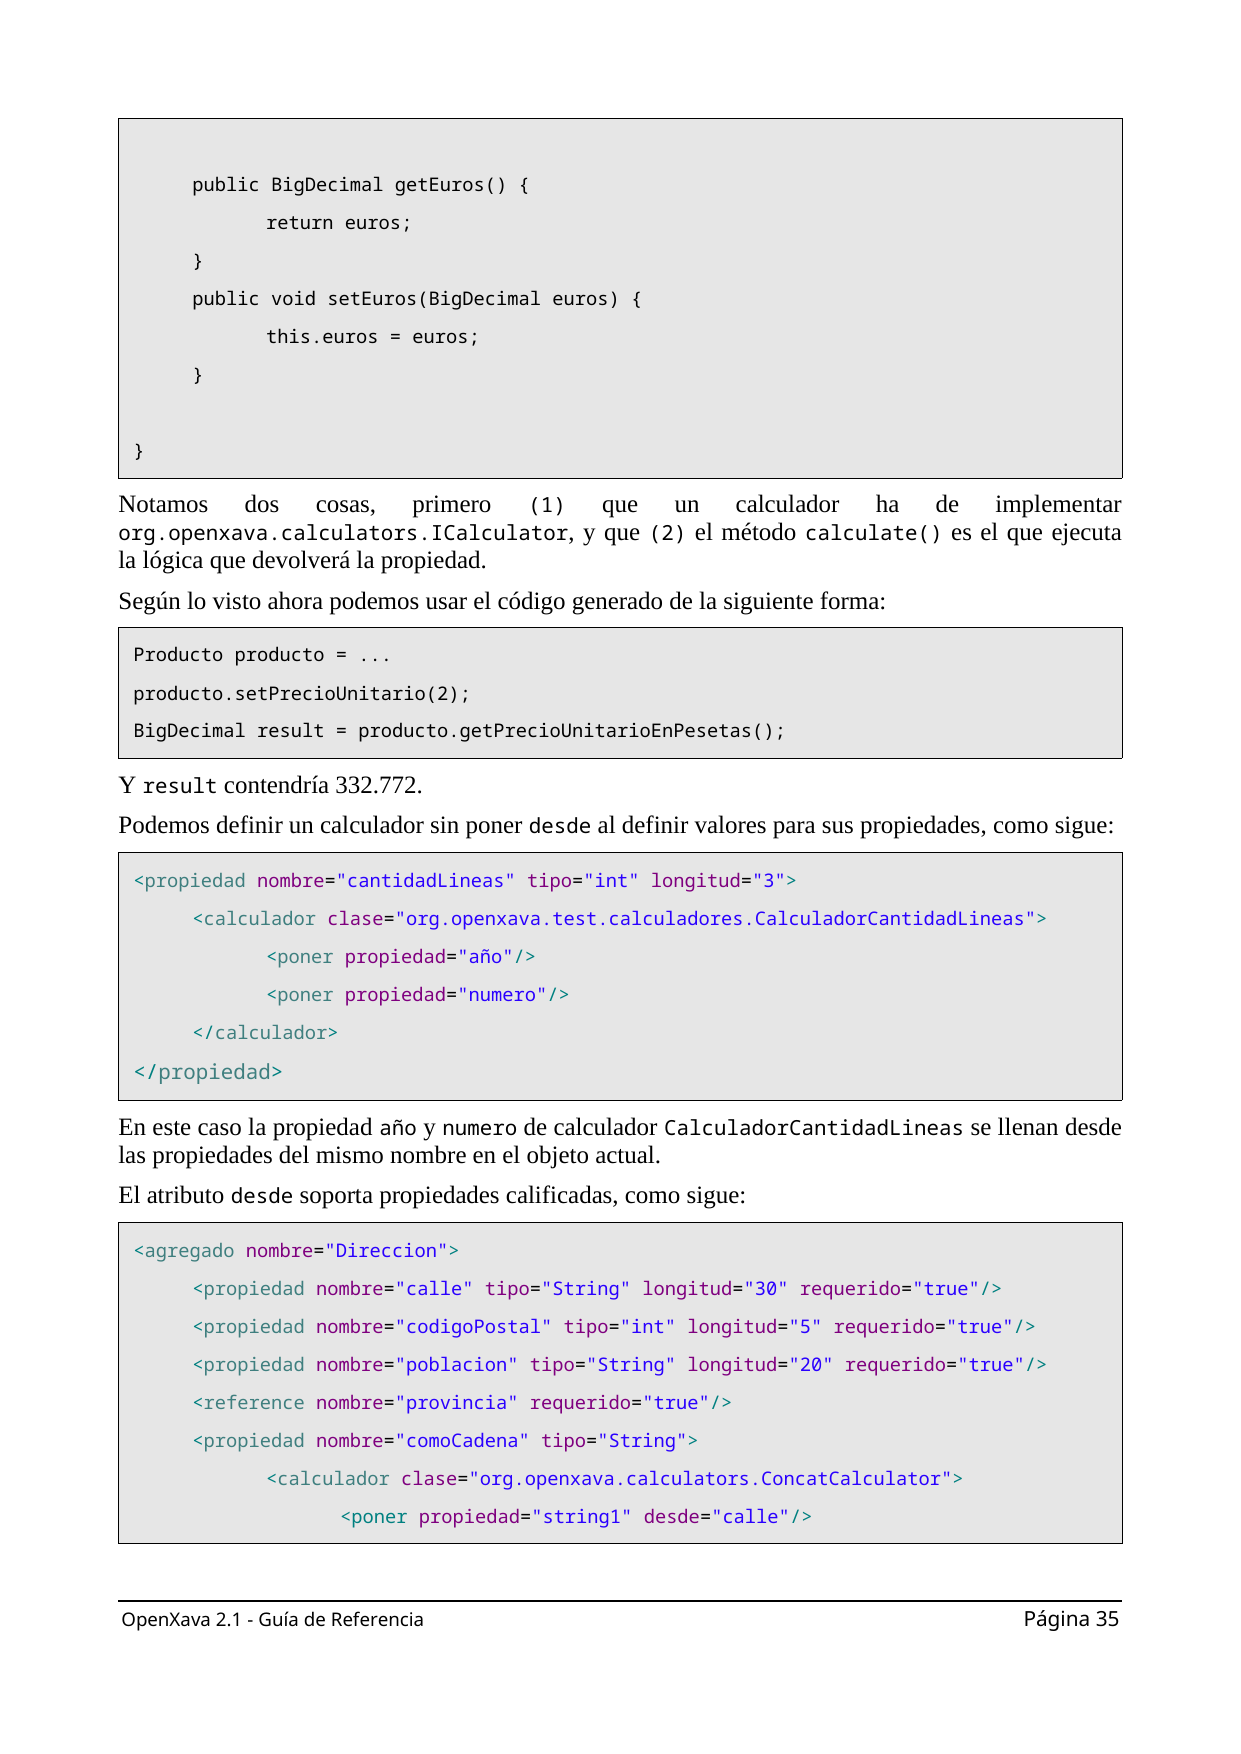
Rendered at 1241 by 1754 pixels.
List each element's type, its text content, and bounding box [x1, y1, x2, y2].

text return euros; [119, 194, 1122, 232]
text this.euros = euros; [119, 308, 1122, 346]
text <calculador clase="org.openxava.test.calculadores.CalculadorCantidadLineas"> [119, 890, 1122, 928]
text <poner propiedad="año"/> [119, 928, 1122, 966]
text BigDecimal result = producto.getPrecioUnitarioEnPesetas(); [119, 703, 1122, 758]
text <propiedad nombre="codigoPostal" tipo="int" longitud="5" requerido="true"/> [119, 1298, 1122, 1336]
text Y result contendría 332.772. [118, 771, 1122, 799]
text <poner propiedad="string1" desde="calle"/> [119, 1488, 1122, 1543]
text producto.setPrecioUnitario(2); [119, 665, 1122, 703]
text <propiedad nombre="cantidadLineas" tipo="int" longitud="3"> [119, 853, 1122, 890]
text Producto producto = ... [119, 628, 1122, 665]
text Podemos definir un calculador sin poner desde al definir valores para sus propiedades, como sigue: [118, 812, 1122, 840]
text Según lo visto ahora podemos usar el código generado de la siguiente forma: [118, 587, 1122, 614]
text <propiedad nombre="comoCadena" tipo="String"> [119, 1412, 1122, 1450]
text public void setEuros(BigDecimal euros) { [119, 270, 1122, 308]
text <propiedad nombre="poblacion" tipo="String" longitud="20" requerido="true"/> [119, 1336, 1122, 1374]
text <poner propiedad="numero"/> [119, 966, 1122, 1004]
text El atributo desde soporta propiedades calificadas, como sigue: [118, 1181, 1122, 1209]
text <agregado nombre="Direccion"> [119, 1223, 1122, 1260]
text <calculador clase="org.openxava.calculators.ConcatCalculator"> [119, 1450, 1122, 1488]
text Notamos dos cosas, primero (1) que un calculador ha de implementar org.openxava.calculators.ICalculator, y que (2) el método calculate() es el que ejecuta la lógica que devolverá la propiedad. [118, 490, 1122, 574]
text public BigDecimal getEuros() { [119, 156, 1122, 194]
text En este caso la propiedad año y numero de calculador CalculadorCantidadLineas se llenan desde las propiedades del mismo nombre en el objeto actual. [118, 1113, 1122, 1169]
text } [119, 346, 1122, 384]
text </calculador> [119, 1004, 1122, 1042]
text } [119, 422, 1122, 478]
text } [119, 232, 1122, 270]
text <reference nombre="provincia" requerido="true"/> [119, 1374, 1122, 1412]
text </propiedad> [119, 1042, 1122, 1100]
text <propiedad nombre="calle" tipo="String" longitud="30" requerido="true"/> [119, 1260, 1122, 1298]
